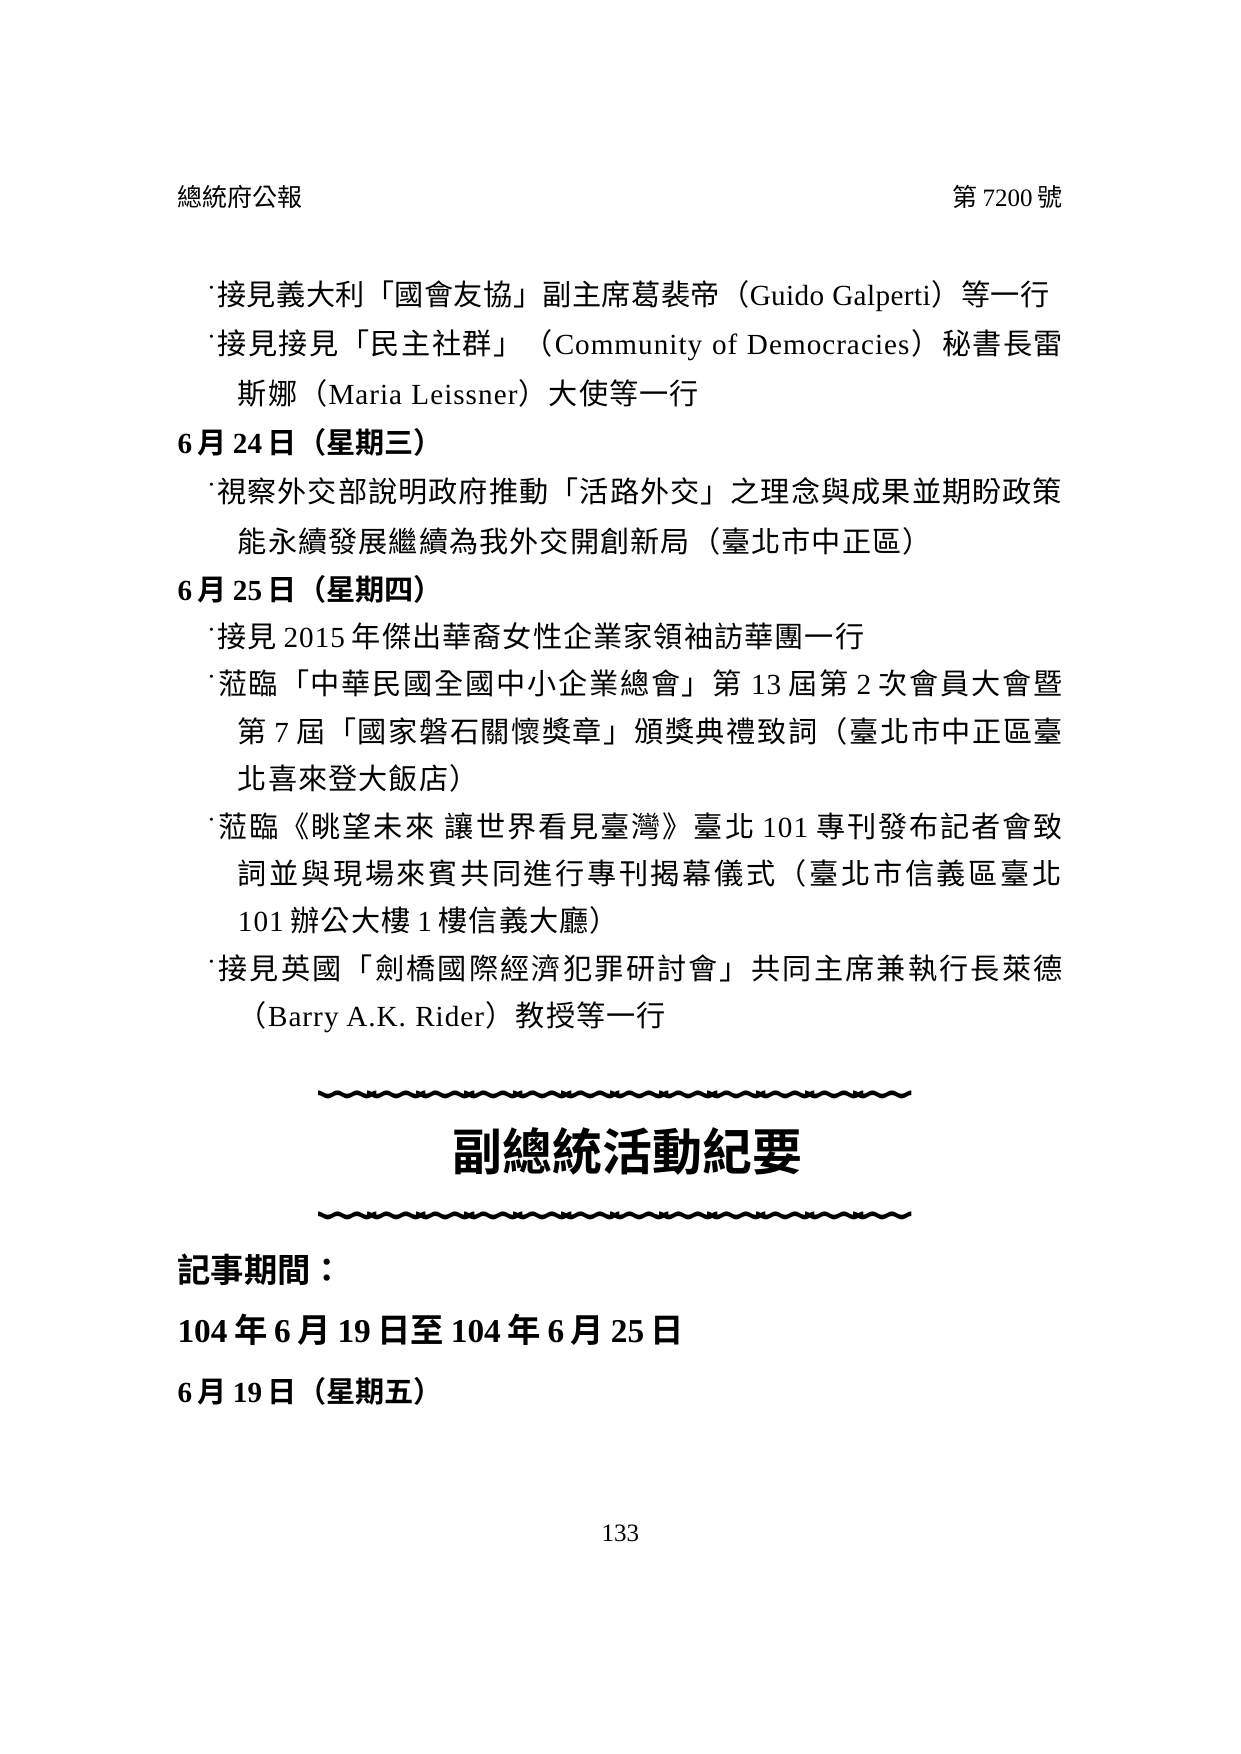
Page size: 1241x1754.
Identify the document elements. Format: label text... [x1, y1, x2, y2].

text ˙接見接見「民主社群」（Community of Democracies）秘書長雷斯娜（Maria Leissner）大使等一行 [206, 315, 1063, 414]
text ˙視察外交部說明政府推動「活路外交」之理念與成果並期盼政策能永續發展繼續為我外交開創新局（臺北市中正區） [206, 463, 1063, 562]
text ﹏﹏﹏﹏﹏﹏﹏﹏﹏﹏﹏﹏ [177, 1194, 1063, 1219]
text ˙接見英國「劍橋國際經濟犯罪研討會」共同主席兼執行長萊德（Barry A.K. Rider）教授等一行 [206, 941, 1063, 1036]
text ﹏﹏﹏﹏﹏﹏﹏﹏﹏﹏﹏﹏ [177, 1073, 1063, 1098]
text ˙接見2015年傑出華裔女性企業家領袖訪華團一行 [206, 609, 1063, 657]
text 6月25日（星期四） [177, 562, 1063, 609]
text 6月24日（星期三） [177, 414, 1063, 463]
text ˙接見義大利「國會友協」副主席葛裴帝（Guido Galperti）等一行 [206, 266, 1063, 315]
text ˙蒞臨《眺望未來 讓世界看見臺灣》臺北101專刊發布記者會致詞並與現場來賓共同進行專刊揭幕儀式（臺北市信義區臺北101辦公大樓1樓信義大廳） [206, 799, 1063, 941]
text 記事期間： [177, 1244, 1063, 1292]
text 6月19日（星期五） [177, 1364, 1063, 1412]
text 104年6月19日至104年6月25日 [177, 1304, 1063, 1352]
text 副總統活動紀要 [192, 1123, 1063, 1182]
text ˙蒞臨「中華民國全國中小企業總會」第13屆第2次會員大會暨第7屆「國家磐石關懷獎章」頒獎典禮致詞（臺北市中正區臺北喜來登大飯店） [206, 657, 1063, 799]
